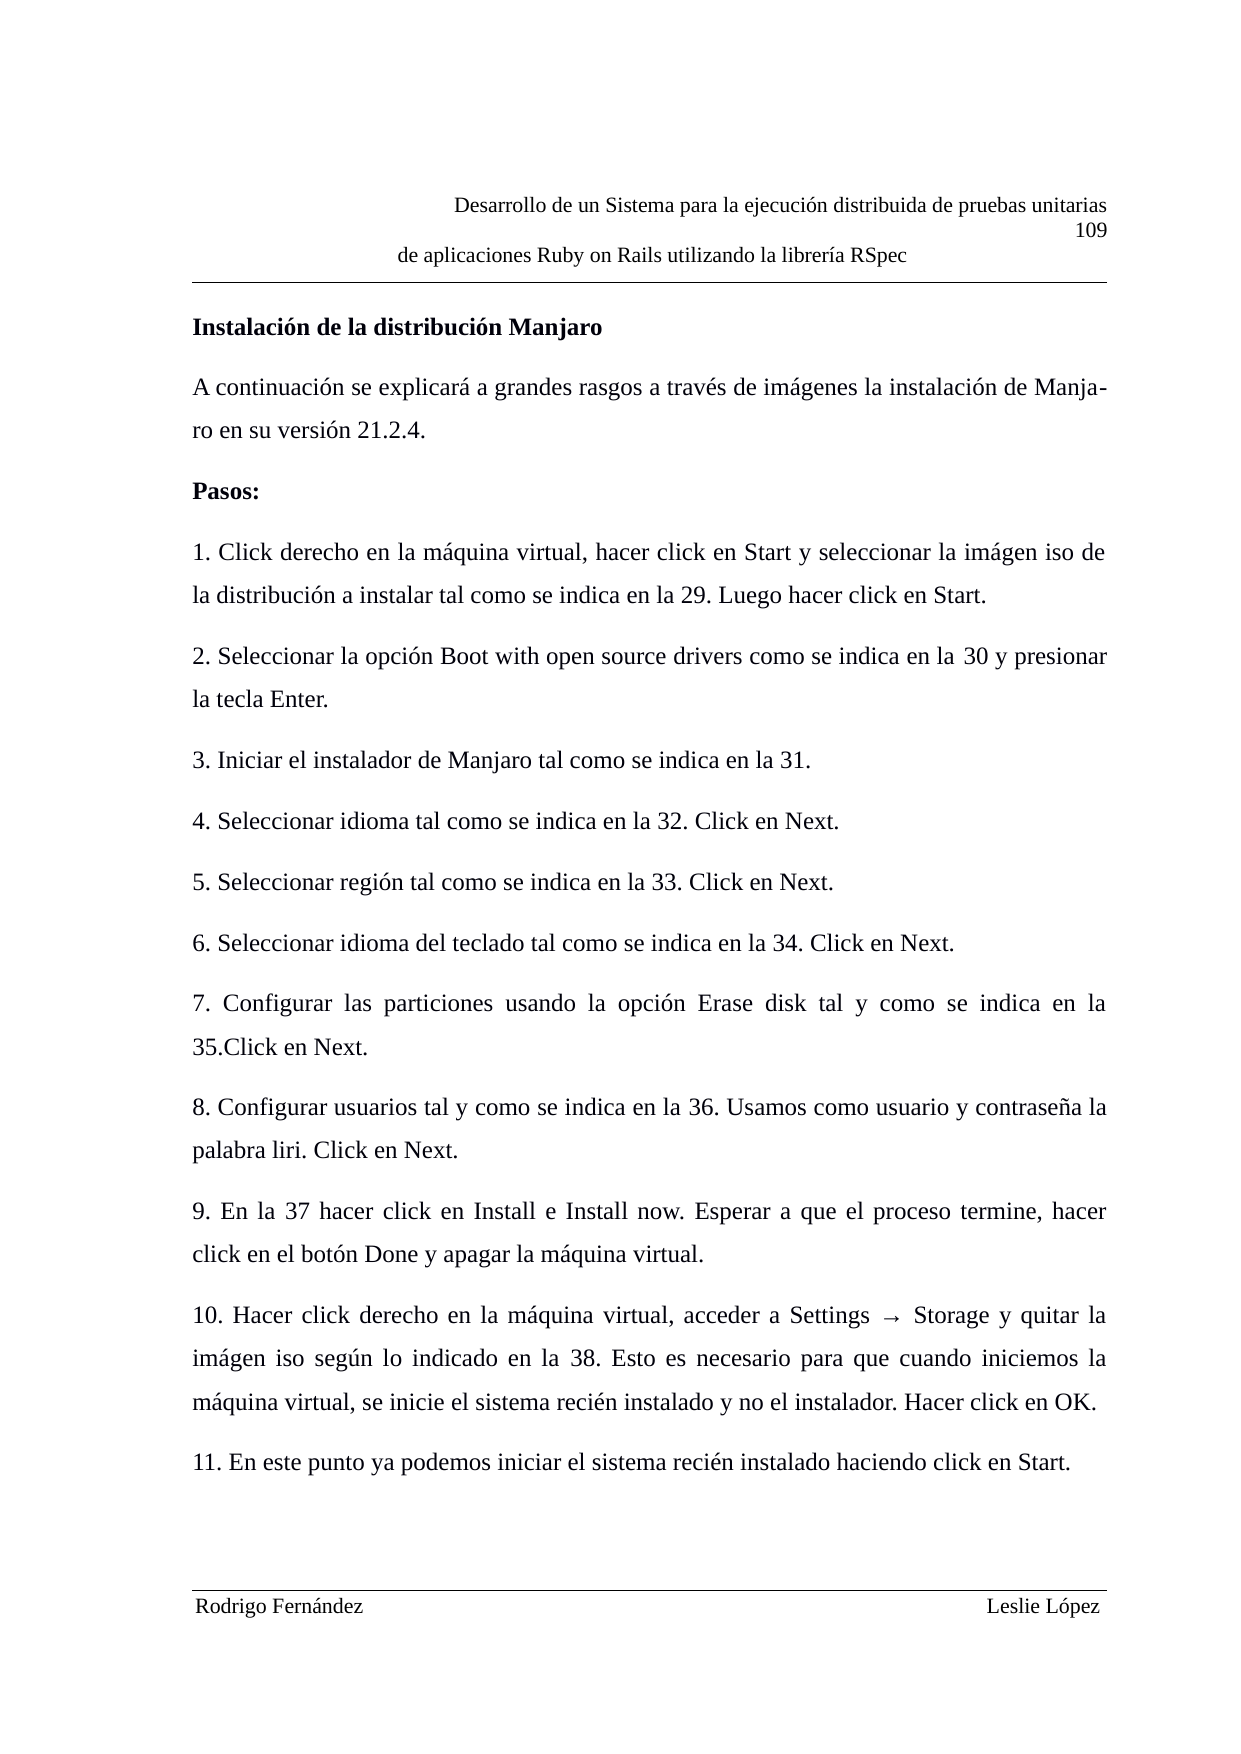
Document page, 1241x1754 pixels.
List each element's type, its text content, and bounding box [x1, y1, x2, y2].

text 4. Seleccionar idioma tal como se indica en la 32. Click en Next. [192, 806, 1107, 835]
text 10. Hacer click derecho en la máquina virtual, acceder a Settings → Storage y quitar la imágen iso según lo indicado en la 38. Esto es necesario para que cuando iniciemos la máquina virtual, se inicie el sistema recién instalado y no el instalador. Hacer click en OK. [192, 1300, 1107, 1415]
text 2. Seleccionar la opción Boot with open source drivers como se indica en la 30 y presionar la tecla Enter. [192, 641, 1107, 713]
text Pasos: [192, 476, 1107, 505]
text 3. Iniciar el instalador de Manjaro tal como se indica en la 31. [192, 745, 1107, 774]
text A continuación se explicará a grandes rasgos a través de imágenes la instalación de Manja­ro en su versión 21.2.4. [192, 372, 1107, 444]
text 1. Click derecho en la máquina virtual, hacer click en Start y seleccionar la imágen iso de la distribución a instalar tal como se indica en la 29. Luego hacer click en Start. [192, 537, 1107, 609]
text 6. Seleccionar idioma del teclado tal como se indica en la 34. Click en Next. [192, 928, 1107, 956]
text 7. Configurar las particiones usando la opción Erase disk tal y como se indica en la 35.Click en Next. [192, 988, 1107, 1060]
text 9. En la 37 hacer click en Install e Install now. Esperar a que el proceso termine, hacer click en el botón Done y apagar la máquina virtual. [192, 1196, 1107, 1268]
text Instalación de la distribución Manjaro [192, 312, 1107, 340]
text 8. Configurar usuarios tal y como se indica en la 36. Usamos como usuario y contraseña la palabra liri. Click en Next. [192, 1092, 1107, 1164]
text 11. En este punto ya podemos iniciar el sistema recién instalado haciendo click en Start. [192, 1447, 1107, 1476]
text 5. Seleccionar región tal como se indica en la 33. Click en Next. [192, 867, 1107, 896]
